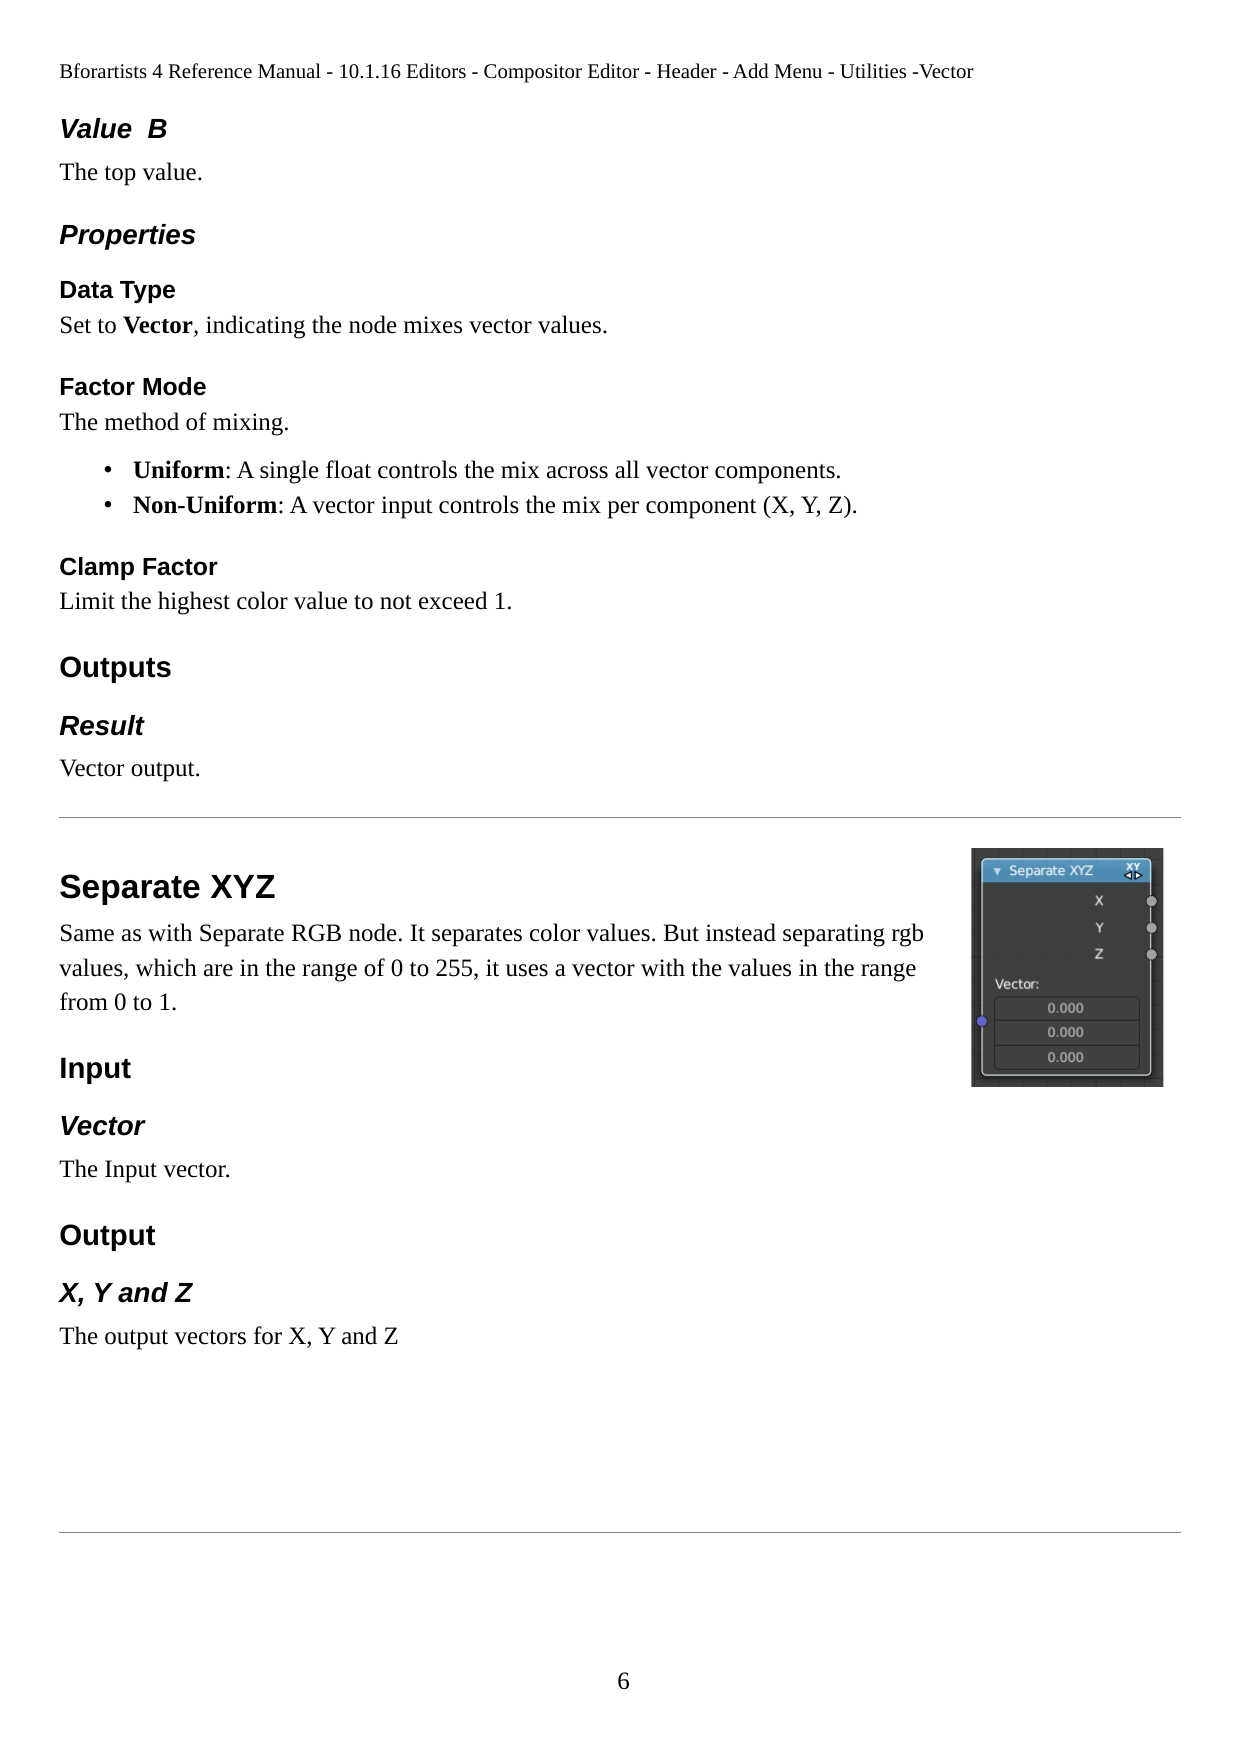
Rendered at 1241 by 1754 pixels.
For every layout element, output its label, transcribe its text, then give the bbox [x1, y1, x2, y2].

text The method of mixing. [59, 407, 1181, 435]
subtitle Output [59, 1218, 1181, 1252]
text The Input vector. [59, 1154, 1181, 1183]
text The top value. [59, 157, 1181, 186]
subtitle Outputs [59, 650, 1181, 684]
subtitle Value B [59, 113, 1181, 144]
subtitle Properties [59, 218, 1181, 250]
text The output vectors for X, Y and Z [59, 1321, 1181, 1350]
subtitle Vector [59, 1110, 1181, 1142]
text Limit the highest color value to not exceed 1. [59, 586, 1181, 615]
list Non-Uniform: A vector input controls the mix per component (X, Y, Z). [103, 490, 1181, 519]
subtitle Factor Mode [59, 372, 1181, 400]
subtitle Separate XYZ [59, 867, 971, 906]
picture [971, 848, 1164, 1087]
subtitle Result [59, 709, 1181, 741]
subtitle [1164, 867, 1181, 906]
subtitle X, Y and Z [59, 1277, 1181, 1308]
subtitle [1164, 1051, 1181, 1085]
subtitle Data Type [59, 275, 1181, 304]
text Vector output. [59, 753, 1181, 782]
subtitle Clamp Factor [59, 552, 1181, 580]
subtitle Input [59, 1051, 971, 1085]
list Uniform: A single float controls the mix across all vector components. [103, 456, 1181, 484]
text Set to Vector, indicating the node mixes vector values. [59, 310, 1181, 339]
text Same as with Separate RGB node. It separates color values. But instead separating rgb values, which are in the range of 0 to 255, it uses a vector with the values in the range from 0 to 1. [59, 918, 971, 1016]
